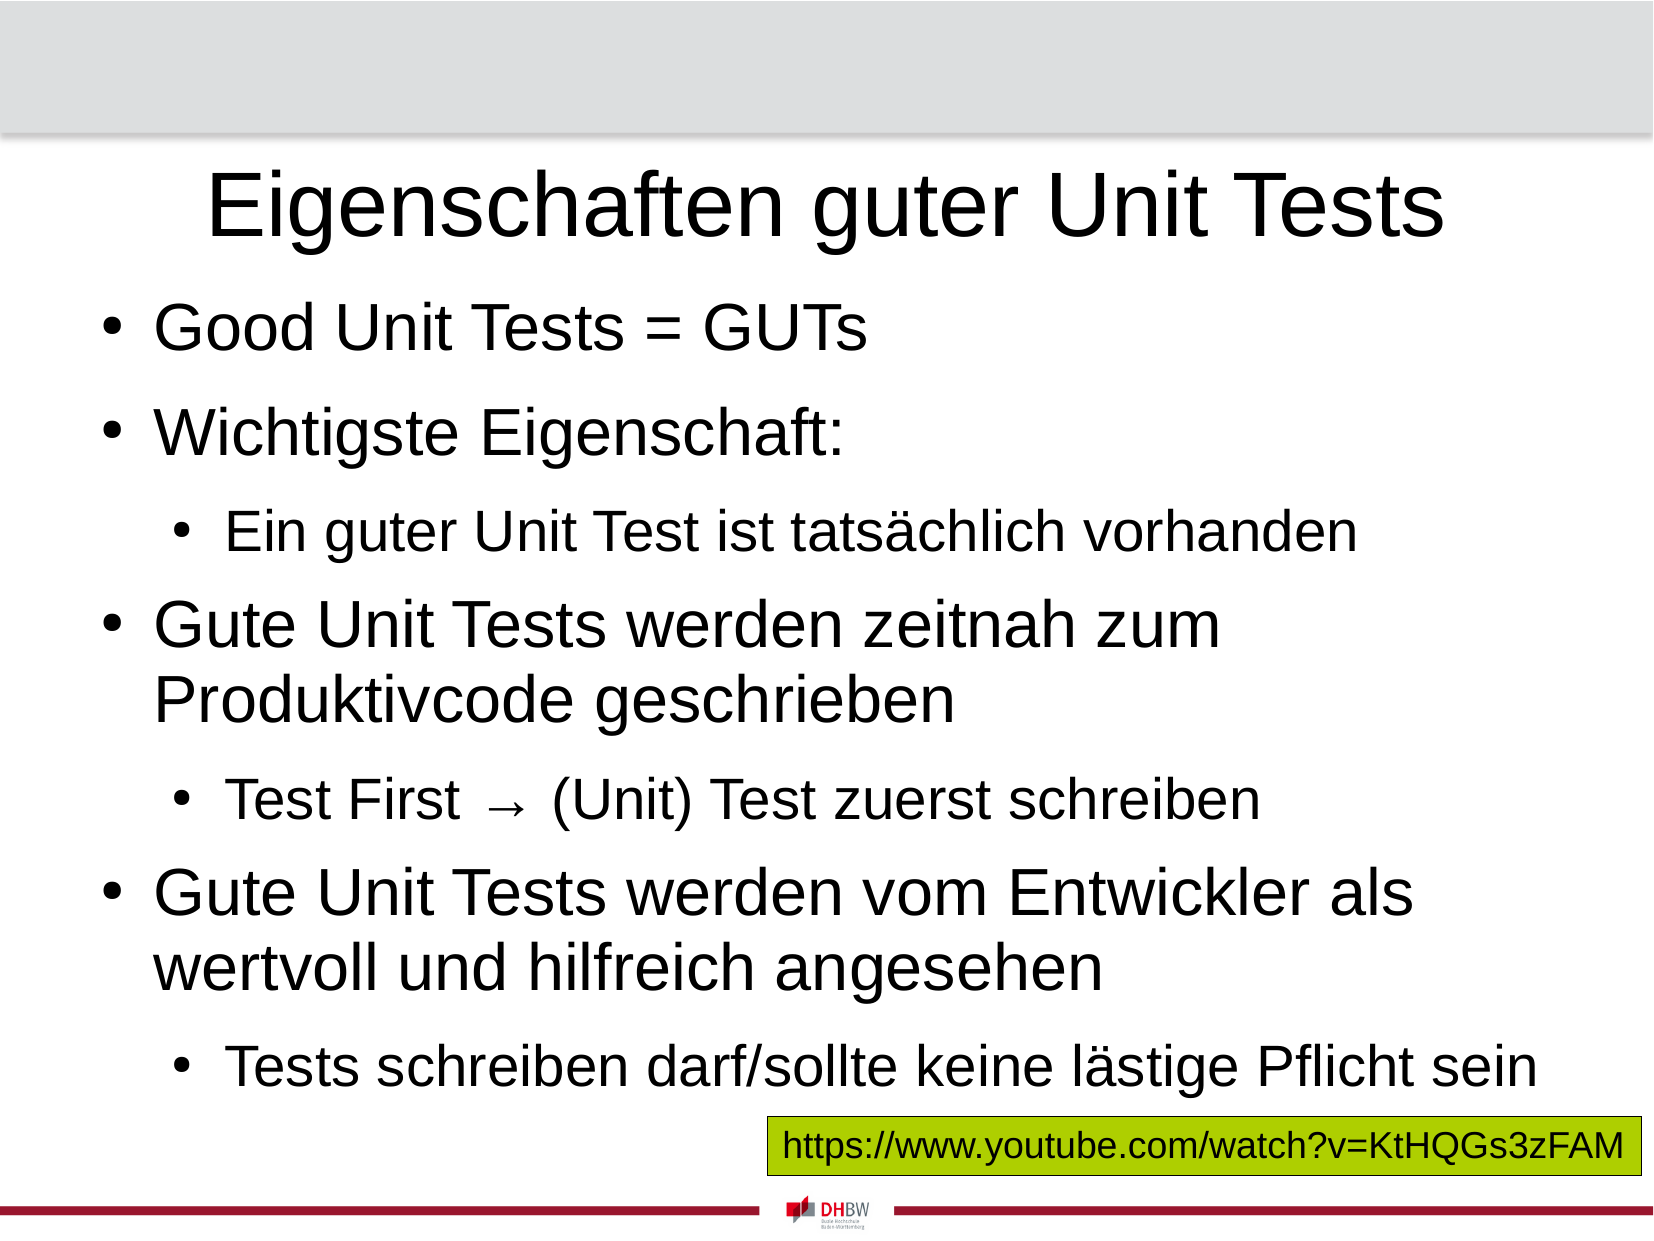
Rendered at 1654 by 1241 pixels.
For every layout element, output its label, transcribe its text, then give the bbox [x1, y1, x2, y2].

title Eigenschaften guter Unit Tests [82, 147, 1571, 257]
picture [0, 1, 1654, 1237]
text_box https://www.youtube.com/watch?v=KtHQGs3zFAM [767, 1116, 1642, 1176]
list Good Unit Tests = GUTs Wichtigste Eigenschaft: Ein guter Unit Test ist tatsächlich vorhanden Gute Unit Tests werden zeitnah zum Produktivcode geschrieben Test First → (Unit) Test zuerst schreiben Gute Unit Tests werden vom Entwickler als wertvoll und hilfreich angesehen Tests schreiben darf/sollte keine lästige Pflicht sein [82, 290, 1571, 1158]
